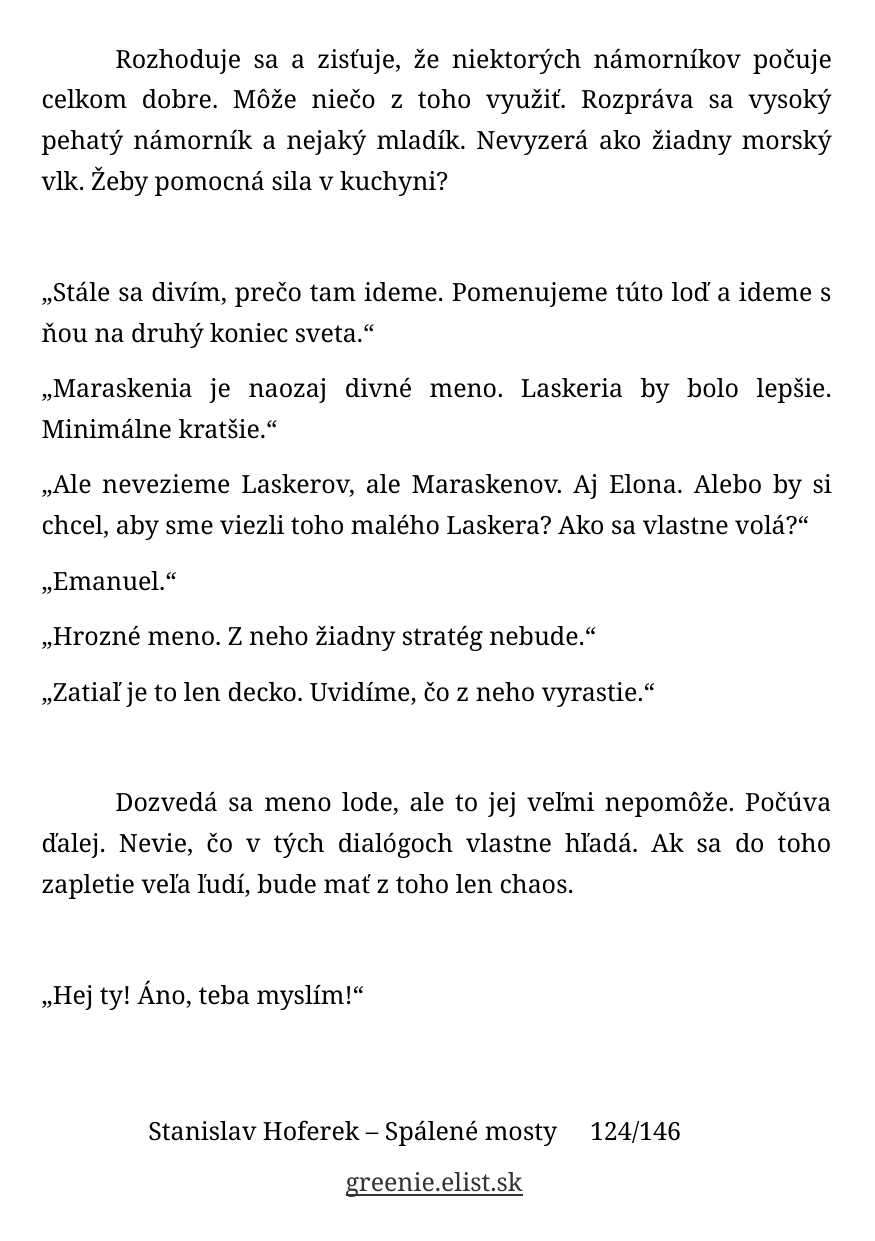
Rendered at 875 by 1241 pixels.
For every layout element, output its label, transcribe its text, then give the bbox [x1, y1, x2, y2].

text „Emanuel.“ [41, 563, 833, 597]
text „Hrozné meno. Z neho žiadny stratég nebude.“ [41, 619, 833, 653]
text „Hej ty! Áno, teba myslím!“ [41, 978, 833, 1012]
text Rozhoduje sa a zisťuje, že niektorých námorníkov počuje celkom dobre. Môže niečo z toho využiť. Rozpráva sa vysoký pehatý námorník a nejaký mladík. Nevyzerá ako žiadny morský vlk. Žeby pomocná sila v kuchyni? [41, 41, 833, 198]
text „Zatiaľ je to len decko. Uvidíme, čo z neho vyrastie.“ [41, 674, 833, 708]
text Dozvedá sa meno lode, ale to jej veľmi nepomôže. Počúva ďalej. Nevie, čo v tých dialógoch vlastne hľadá. Ak sa do toho zapletie veľa ľudí, bude mať z toho len chaos. [41, 785, 833, 901]
text „Maraskenia je naozaj divné meno. Laskeria by bolo lepšie. Minimálne kratšie.“ [41, 371, 833, 446]
text „Stále sa divím, prečo tam ideme. Pomenujeme túto loď a ideme s ňou na druhý koniec sveta.“ [41, 275, 833, 349]
text „Ale nevezieme Laskerov, ale Maraskenov. Aj Elona. Alebo by si chcel, aby sme viezli toho malého Laskera? Ako sa vlastne volá?“ [41, 467, 833, 542]
